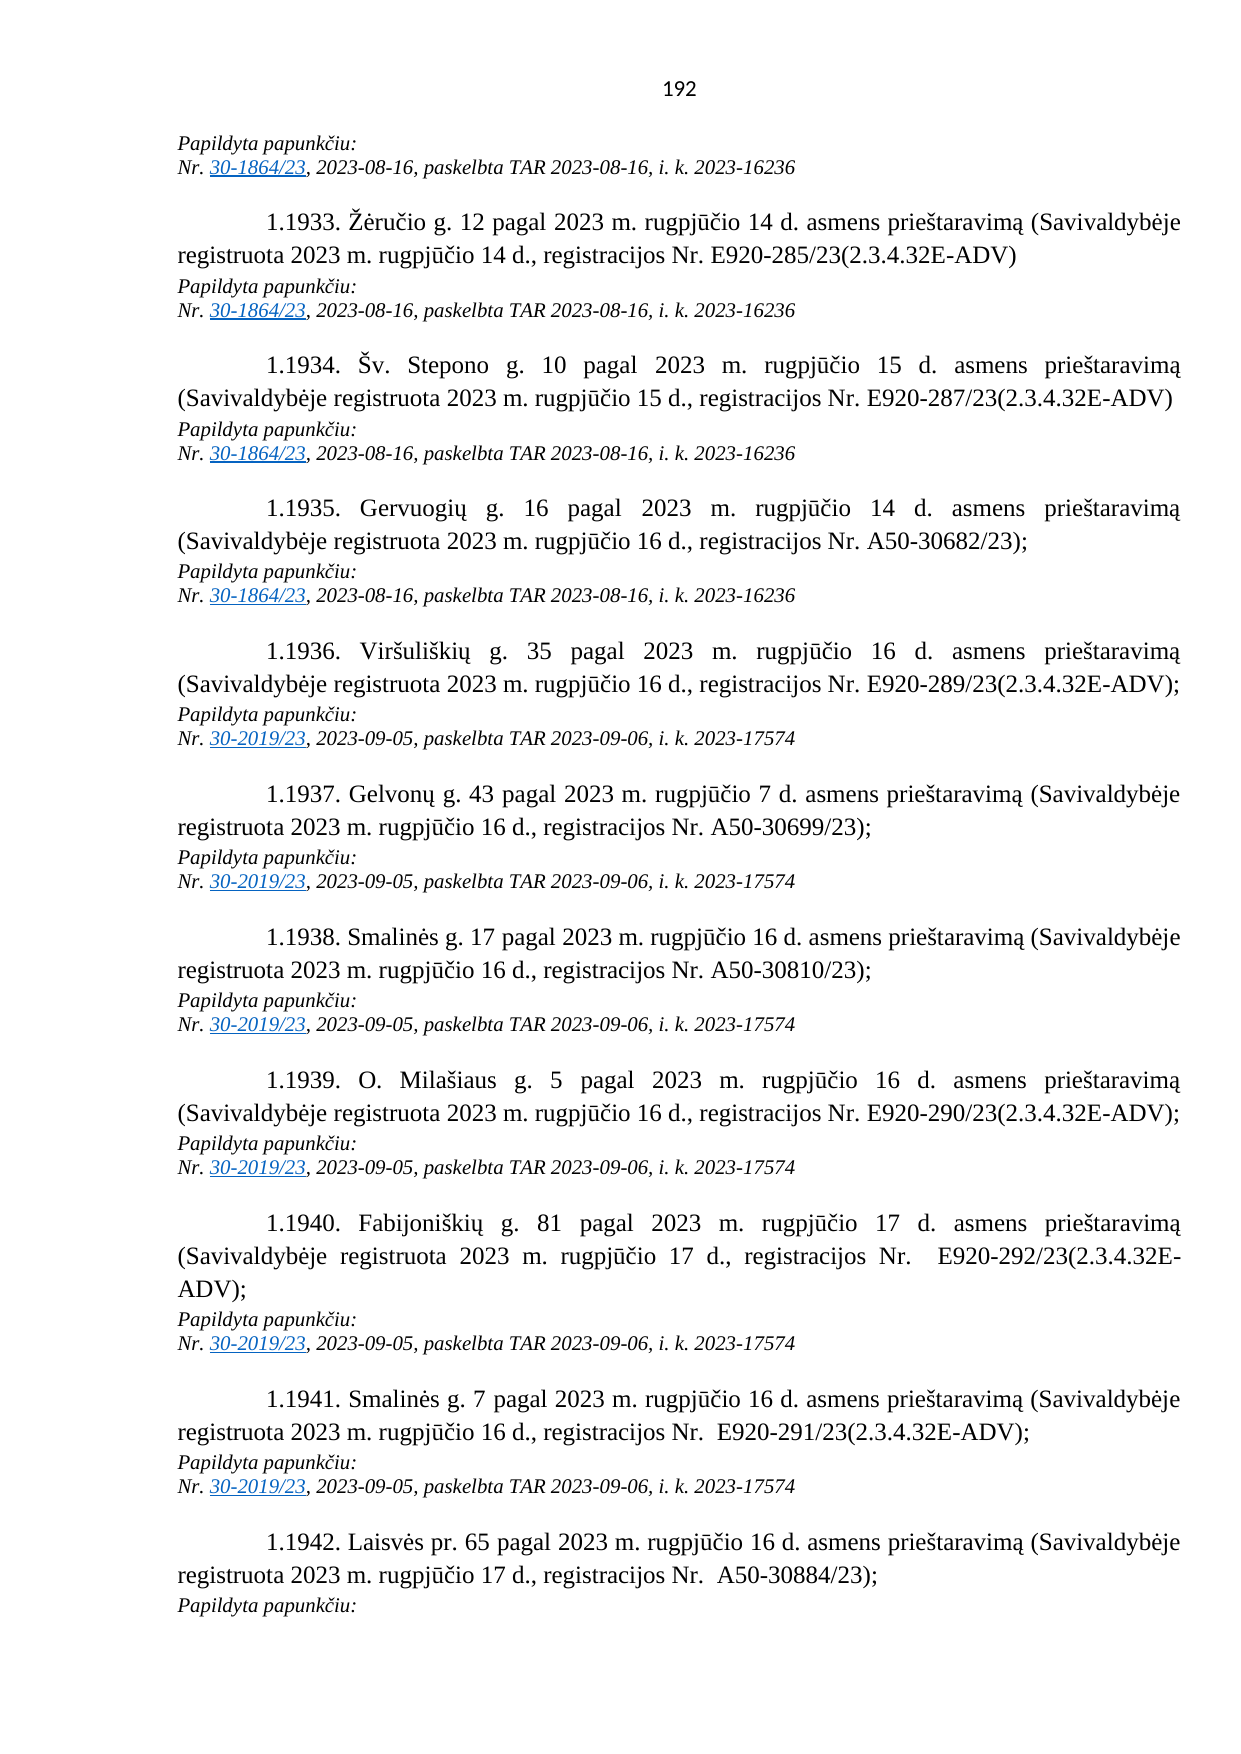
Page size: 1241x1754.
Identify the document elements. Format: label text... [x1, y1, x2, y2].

text Papildyta papunkčiu: [177, 416, 1181, 441]
text Papildyta papunkčiu: [177, 1131, 1181, 1155]
text Papildyta papunkčiu: [177, 702, 1181, 726]
text 1.1933. Žėručio g. 12 pagal 2023 m. rugpjūčio 14 d. asmens prieštaravimą (Savivaldybėje registruota 2023 m. rugpjūčio 14 d., registracijos Nr. E920-285/23(2.3.4.32E-ADV) [177, 207, 1181, 269]
text Nr. 30-2019/23, 2023-09-05, paskelbta TAR 2023-09-06, i. k. 2023-17574 [177, 1155, 1181, 1179]
text Papildyta papunkčiu: [177, 131, 1181, 155]
text Nr. 30-1864/23, 2023-08-16, paskelbta TAR 2023-08-16, i. k. 2023-16236 [177, 441, 1181, 464]
text 1.1937. Gelvonų g. 43 pagal 2023 m. rugpjūčio 7 d. asmens prieštaravimą (Savivaldybėje registruota 2023 m. rugpjūčio 16 d., registracijos Nr. A50-30699/23); [177, 779, 1181, 841]
text Nr. 30-2019/23, 2023-09-05, paskelbta TAR 2023-09-06, i. k. 2023-17574 [177, 726, 1181, 750]
text Nr. 30-1864/23, 2023-08-16, paskelbta TAR 2023-08-16, i. k. 2023-16236 [177, 298, 1181, 322]
text Papildyta papunkčiu: [177, 559, 1181, 583]
text Papildyta papunkčiu: [177, 1307, 1181, 1331]
text 1.1938. Smalinės g. 17 pagal 2023 m. rugpjūčio 16 d. asmens prieštaravimą (Savivaldybėje registruota 2023 m. rugpjūčio 16 d., registracijos Nr. A50-30810/23); [177, 922, 1181, 984]
text Nr. 30-2019/23, 2023-09-05, paskelbta TAR 2023-09-06, i. k. 2023-17574 [177, 1331, 1181, 1355]
text Nr. 30-2019/23, 2023-09-05, paskelbta TAR 2023-09-06, i. k. 2023-17574 [177, 869, 1181, 893]
text Papildyta papunkčiu: [177, 845, 1181, 869]
text 1.1941. Smalinės g. 7 pagal 2023 m. rugpjūčio 16 d. asmens prieštaravimą (Savivaldybėje registruota 2023 m. rugpjūčio 16 d., registracijos Nr. E920-291/23(2.3.4.32E-ADV); [177, 1384, 1181, 1446]
text 1.1934. Šv. Stepono g. 10 pagal 2023 m. rugpjūčio 15 d. asmens prieštaravimą (Savivaldybėje registruota 2023 m. rugpjūčio 15 d., registracijos Nr. E920-287/23(2.3.4.32E-ADV) [177, 350, 1181, 412]
text 1.1942. Laisvės pr. 65 pagal 2023 m. rugpjūčio 16 d. asmens prieštaravimą (Savivaldybėje registruota 2023 m. rugpjūčio 17 d., registracijos Nr. A50-30884/23); [177, 1527, 1181, 1588]
text 1.1936. Viršuliškių g. 35 pagal 2023 m. rugpjūčio 16 d. asmens prieštaravimą (Savivaldybėje registruota 2023 m. rugpjūčio 16 d., registracijos Nr. E920-289/23(2.3.4.32E-ADV); [177, 636, 1181, 698]
text Papildyta papunkčiu: [177, 988, 1181, 1012]
text Nr. 30-1864/23, 2023-08-16, paskelbta TAR 2023-08-16, i. k. 2023-16236 [177, 155, 1181, 179]
text Papildyta papunkčiu: [177, 1593, 1181, 1617]
text 1.1939. O. Milašiaus g. 5 pagal 2023 m. rugpjūčio 16 d. asmens prieštaravimą (Savivaldybėje registruota 2023 m. rugpjūčio 16 d., registracijos Nr. E920-290/23(2.3.4.32E-ADV); [177, 1065, 1181, 1127]
text 1.1940. Fabijoniškių g. 81 pagal 2023 m. rugpjūčio 17 d. asmens prieštaravimą (Savivaldybėje registruota 2023 m. rugpjūčio 17 d., registracijos Nr. E920-292/23(2.3.4.32E-ADV); [177, 1208, 1181, 1303]
text Nr. 30-2019/23, 2023-09-05, paskelbta TAR 2023-09-06, i. k. 2023-17574 [177, 1012, 1181, 1036]
text Papildyta papunkčiu: [177, 1450, 1181, 1474]
text Nr. 30-2019/23, 2023-09-05, paskelbta TAR 2023-09-06, i. k. 2023-17574 [177, 1474, 1181, 1498]
text Nr. 30-1864/23, 2023-08-16, paskelbta TAR 2023-08-16, i. k. 2023-16236 [177, 583, 1181, 607]
text Papildyta papunkčiu: [177, 273, 1181, 298]
text 1.1935. Gervuogių g. 16 pagal 2023 m. rugpjūčio 14 d. asmens prieštaravimą (Savivaldybėje registruota 2023 m. rugpjūčio 16 d., registracijos Nr. A50-30682/23); [177, 493, 1181, 555]
